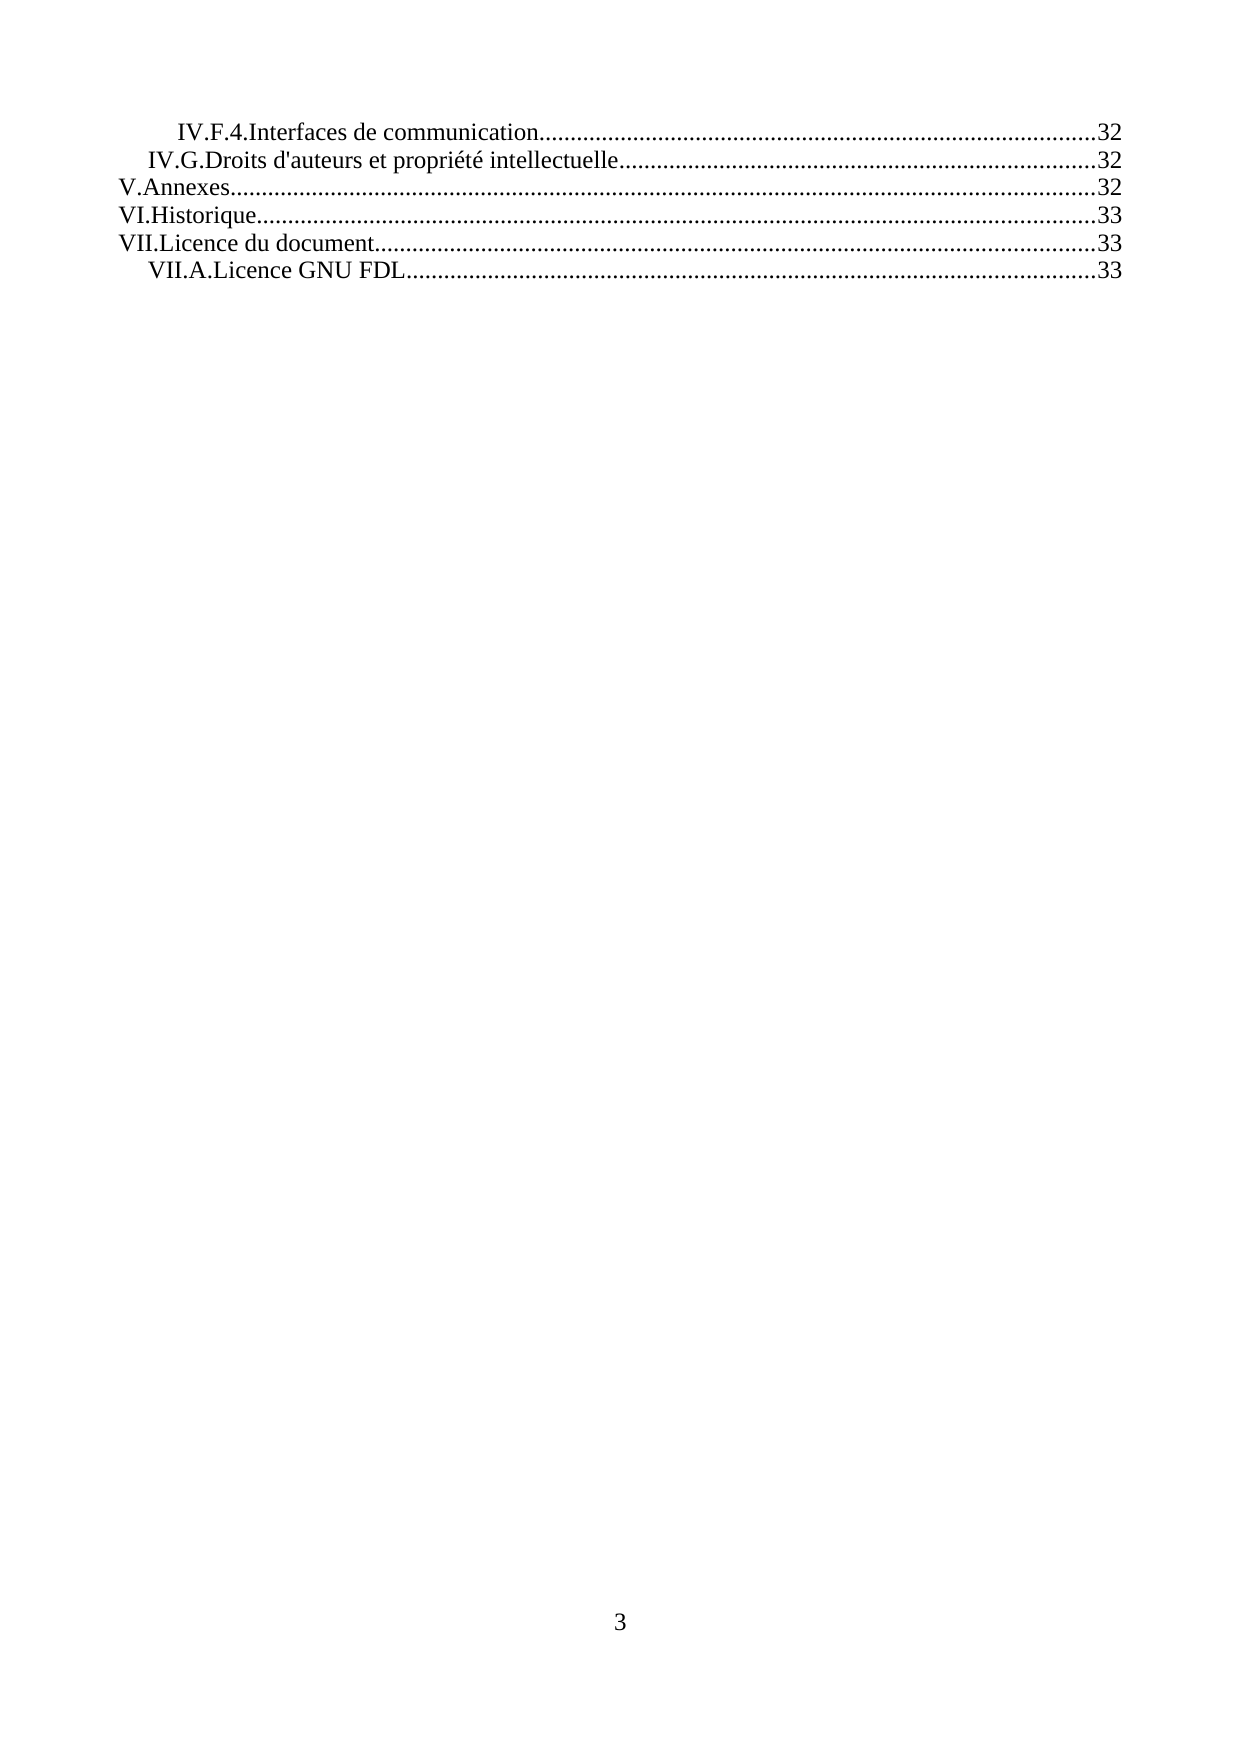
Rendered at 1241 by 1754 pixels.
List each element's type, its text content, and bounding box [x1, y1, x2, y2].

text VII.A.Licence GNU FDL 33 [148, 257, 1122, 284]
text IV.G.Droits d'auteurs et propriété intellectuelle 32 [148, 146, 1122, 173]
text V.Annexes 32 [118, 173, 1122, 201]
text IV.F.4.Interfaces de communication 32 [177, 118, 1122, 146]
text VII.Licence du document 33 [118, 229, 1122, 257]
text VI.Historique 33 [118, 201, 1122, 229]
